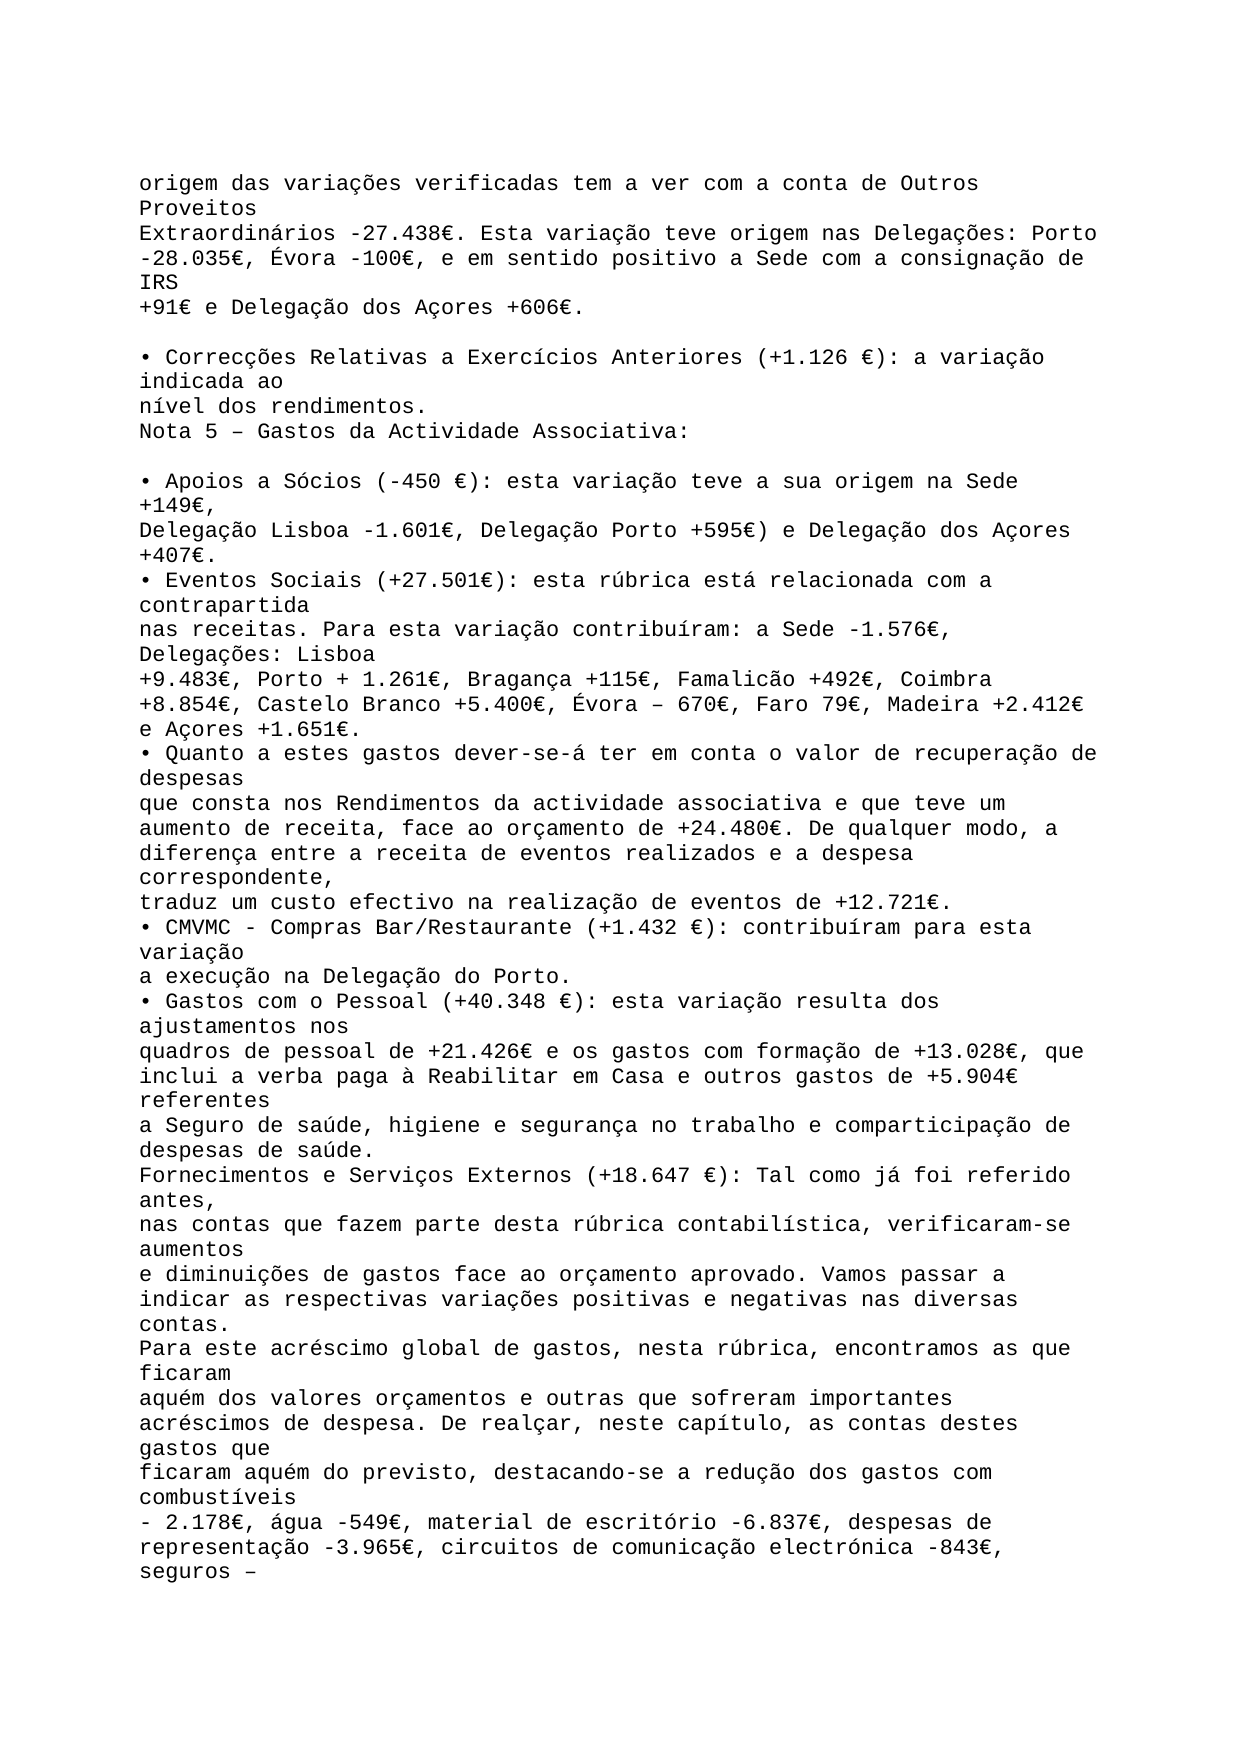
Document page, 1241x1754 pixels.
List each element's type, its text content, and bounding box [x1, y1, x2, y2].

text nas contas que fazem parte desta rúbrica contabilística, verificaram-se aumentos [139, 1214, 1101, 1263]
text • Quanto a estes gastos dever-se-á ter em conta o valor de recuperação de despesas [139, 743, 1101, 792]
text Delegação Lisboa -1.601€, Delegação Porto +595€) e Delegação dos Açores [139, 519, 1101, 544]
text Fornecimentos e Serviços Externos (+18.647 €): Tal como já foi referido antes, [139, 1164, 1101, 1214]
text e diminuições de gastos face ao orçamento aprovado. Vamos passar a [139, 1263, 1101, 1288]
text e Açores +1.651€. [139, 718, 1101, 743]
text - 2.178€, água -549€, material de escritório -6.837€, despesas de [139, 1511, 1101, 1536]
text indicar as respectivas variações positivas e negativas nas diversas contas. [139, 1288, 1101, 1338]
text +9.483€, Porto + 1.261€, Bragança +115€, Famalicão +492€, Coimbra [139, 668, 1101, 693]
text inclui a verba paga à Reabilitar em Casa e outros gastos de +5.904€ referentes [139, 1065, 1101, 1114]
text origem das variações verificadas tem a ver com a conta de Outros Proveitos [139, 172, 1101, 222]
text quadros de pessoal de +21.426€ e os gastos com formação de +13.028€, que [139, 1040, 1101, 1065]
text acréscimos de despesa. De realçar, neste capítulo, as contas destes gastos que [139, 1412, 1101, 1462]
text aquém dos valores orçamentos e outras que sofreram importantes [139, 1387, 1101, 1412]
text Nota 5 – Gastos da Actividade Associativa: [139, 420, 1101, 445]
text nível dos rendimentos. [139, 396, 1101, 420]
text +407€. [139, 544, 1101, 569]
text • CMVMC - Compras Bar/Restaurante (+1.432 €): contribuíram para esta variação [139, 916, 1101, 966]
text traduz um custo efectivo na realização de eventos de +12.721€. [139, 891, 1101, 916]
text aumento de receita, face ao orçamento de +24.480€. De qualquer modo, a [139, 817, 1101, 842]
text ficaram aquém do previsto, destacando-se a redução dos gastos com combustíveis [139, 1462, 1101, 1511]
text -28.035€, Évora -100€, e em sentido positivo a Sede com a consignação de IRS [139, 247, 1101, 296]
text • Eventos Sociais (+27.501€): esta rúbrica está relacionada com a contrapartida [139, 569, 1101, 619]
text que consta nos Rendimentos da actividade associativa e que teve um [139, 792, 1101, 817]
text • Correcções Relativas a Exercícios Anteriores (+1.126 €): a variação indicada ao [139, 346, 1101, 396]
text representação -3.965€, circuitos de comunicação electrónica -843€, seguros – [139, 1536, 1101, 1586]
text diferença entre a receita de eventos realizados e a despesa correspondente, [139, 842, 1101, 891]
text a Seguro de saúde, higiene e segurança no trabalho e comparticipação de [139, 1114, 1101, 1139]
text • Gastos com o Pessoal (+40.348 €): esta variação resulta dos ajustamentos nos [139, 991, 1101, 1040]
text Extraordinários -27.438€. Esta variação teve origem nas Delegações: Porto [139, 222, 1101, 247]
text +91€ e Delegação dos Açores +606€. [139, 296, 1101, 321]
text despesas de saúde. [139, 1139, 1101, 1164]
text +8.854€, Castelo Branco +5.400€, Évora – 670€, Faro 79€, Madeira +2.412€ [139, 693, 1101, 718]
text nas receitas. Para esta variação contribuíram: a Sede -1.576€, Delegações: Lisboa [139, 619, 1101, 668]
text a execução na Delegação do Porto. [139, 966, 1101, 991]
text Para este acréscimo global de gastos, nesta rúbrica, encontramos as que ficaram [139, 1338, 1101, 1387]
text • Apoios a Sócios (-450 €): esta variação teve a sua origem na Sede +149€, [139, 470, 1101, 519]
